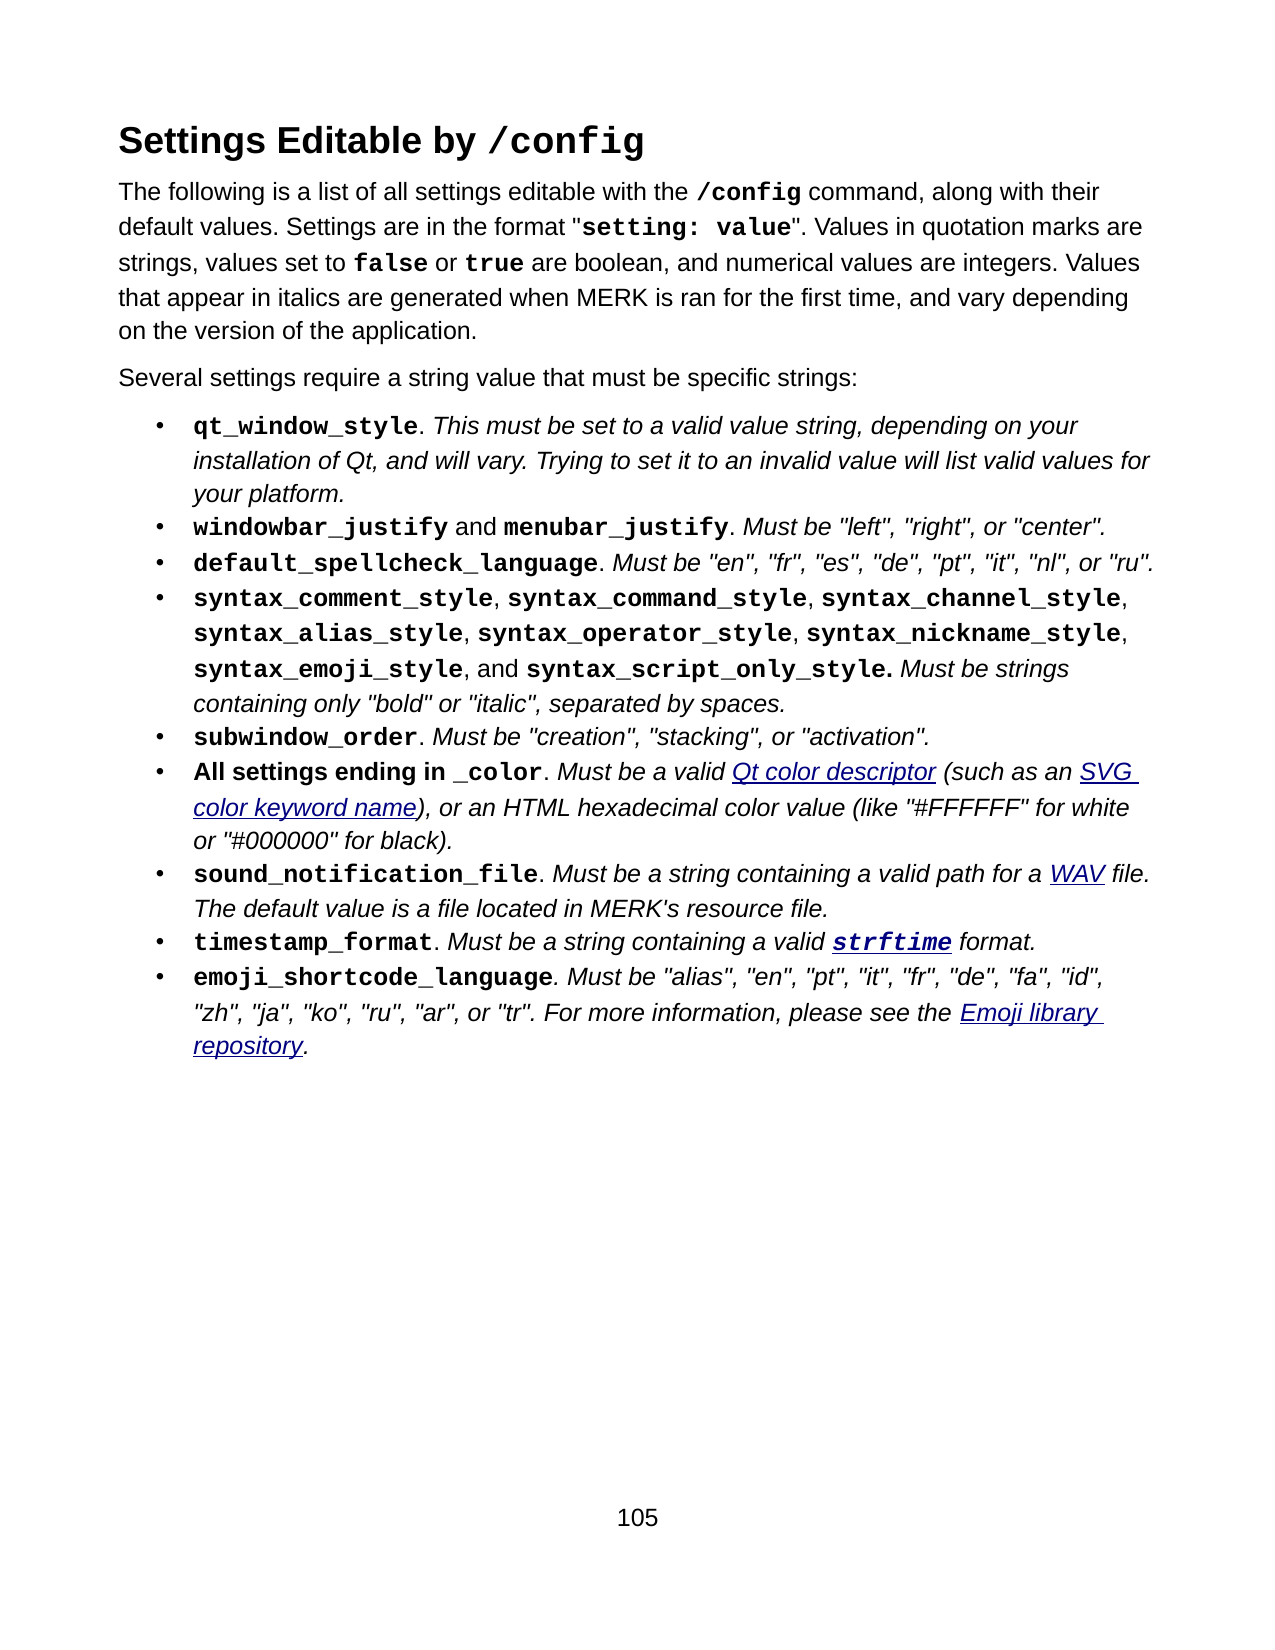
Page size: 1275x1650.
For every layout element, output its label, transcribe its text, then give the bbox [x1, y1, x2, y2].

list sound_notification_file. Must be a string containing a valid path for a WAV file. The default value is a file located in MERK's resource file. [156, 859, 1157, 923]
list timestamp_format. Must be a string containing a valid strftime format. [156, 927, 1157, 958]
list subwindow_order. Must be "creation", "stacking", or "activation". [156, 722, 1157, 753]
text Several settings require a string value that must be specific strings: [118, 363, 1157, 392]
text The following is a list of all settings editable with the /config command, along with their default values. Settings are in the format "setting: value". Values in quotation marks are strings, values set to false or true are boolean, and numerical values are integers. Values that appear in italics are generated when MERK is ran for the first time, and vary depending on the version of the application. [118, 177, 1157, 344]
list windowbar_justify and menubar_justify. Must be "left", "right", or "center". [156, 512, 1157, 543]
list syntax_comment_style, syntax_command_style, syntax_channel_style, syntax_alias_style, syntax_operator_style, syntax_nickname_style, syntax_emoji_style, and syntax_script_only_style. Must be strings containing only "bold" or "italic", separated by spaces. [156, 583, 1157, 718]
list qt_window_style. This must be set to a valid value string, depending on your installation of Qt, and will vary. Trying to set it to an invalid value will list valid values for your platform. [156, 411, 1157, 508]
list All settings ending in _color. Must be a valid Qt color descriptor (such as an SVG color keyword name), or an HTML hexadecimal color value (like "#FFFFFF" for white or "#000000" for black). [156, 757, 1157, 854]
subtitle Settings Editable by /config [118, 118, 1157, 164]
list default_spellcheck_language. Must be "en", "fr", "es", "de", "pt", "it", "nl", or "ru". [156, 548, 1157, 579]
list emoji_shortcode_language. Must be "alias", "en", "pt", "it", "fr", "de", "fa", "id", "zh", "ja", "ko", "ru", "ar", or "tr". For more information, please see the Emoji library repository. [156, 962, 1157, 1059]
